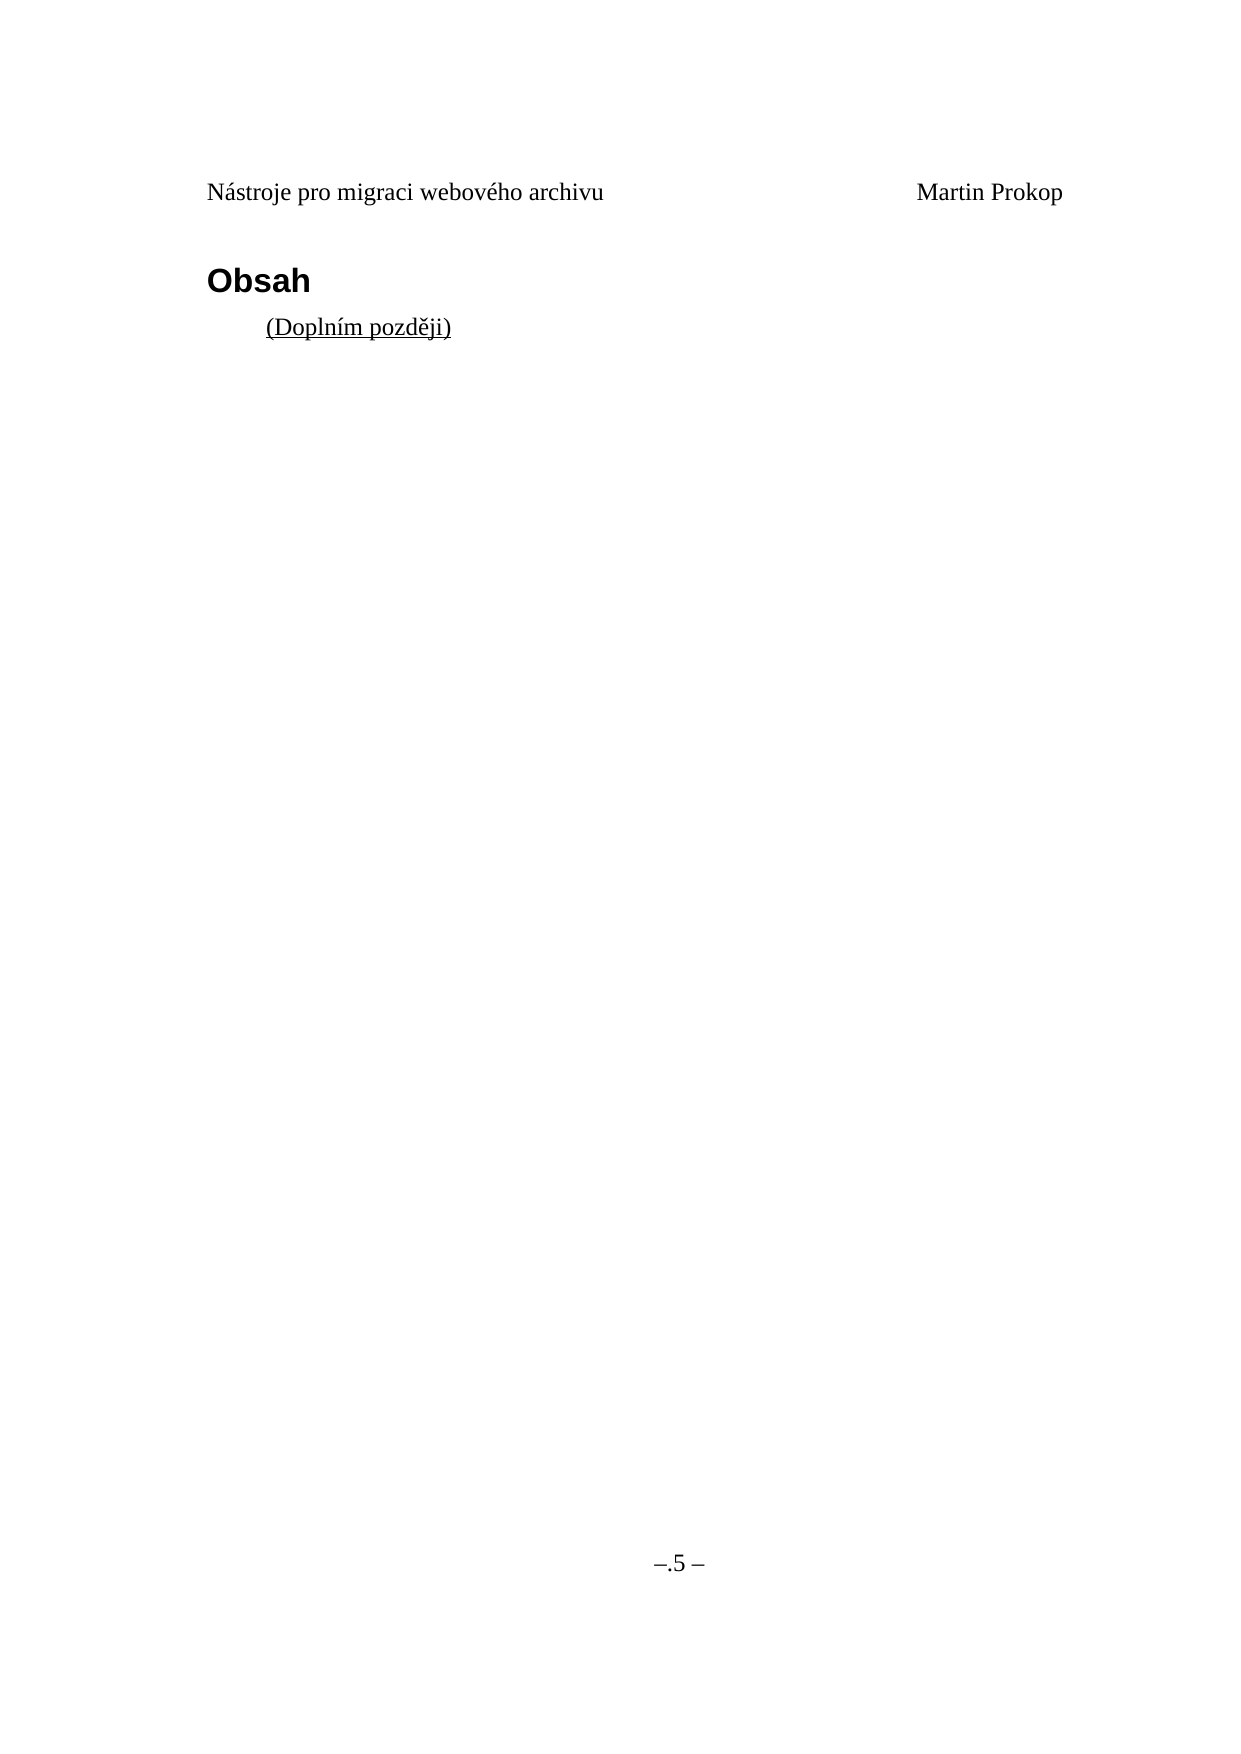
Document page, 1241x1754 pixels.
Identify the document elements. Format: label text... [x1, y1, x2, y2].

text (Doplním později) [207, 312, 1093, 340]
subtitle Obsah [207, 260, 1093, 299]
